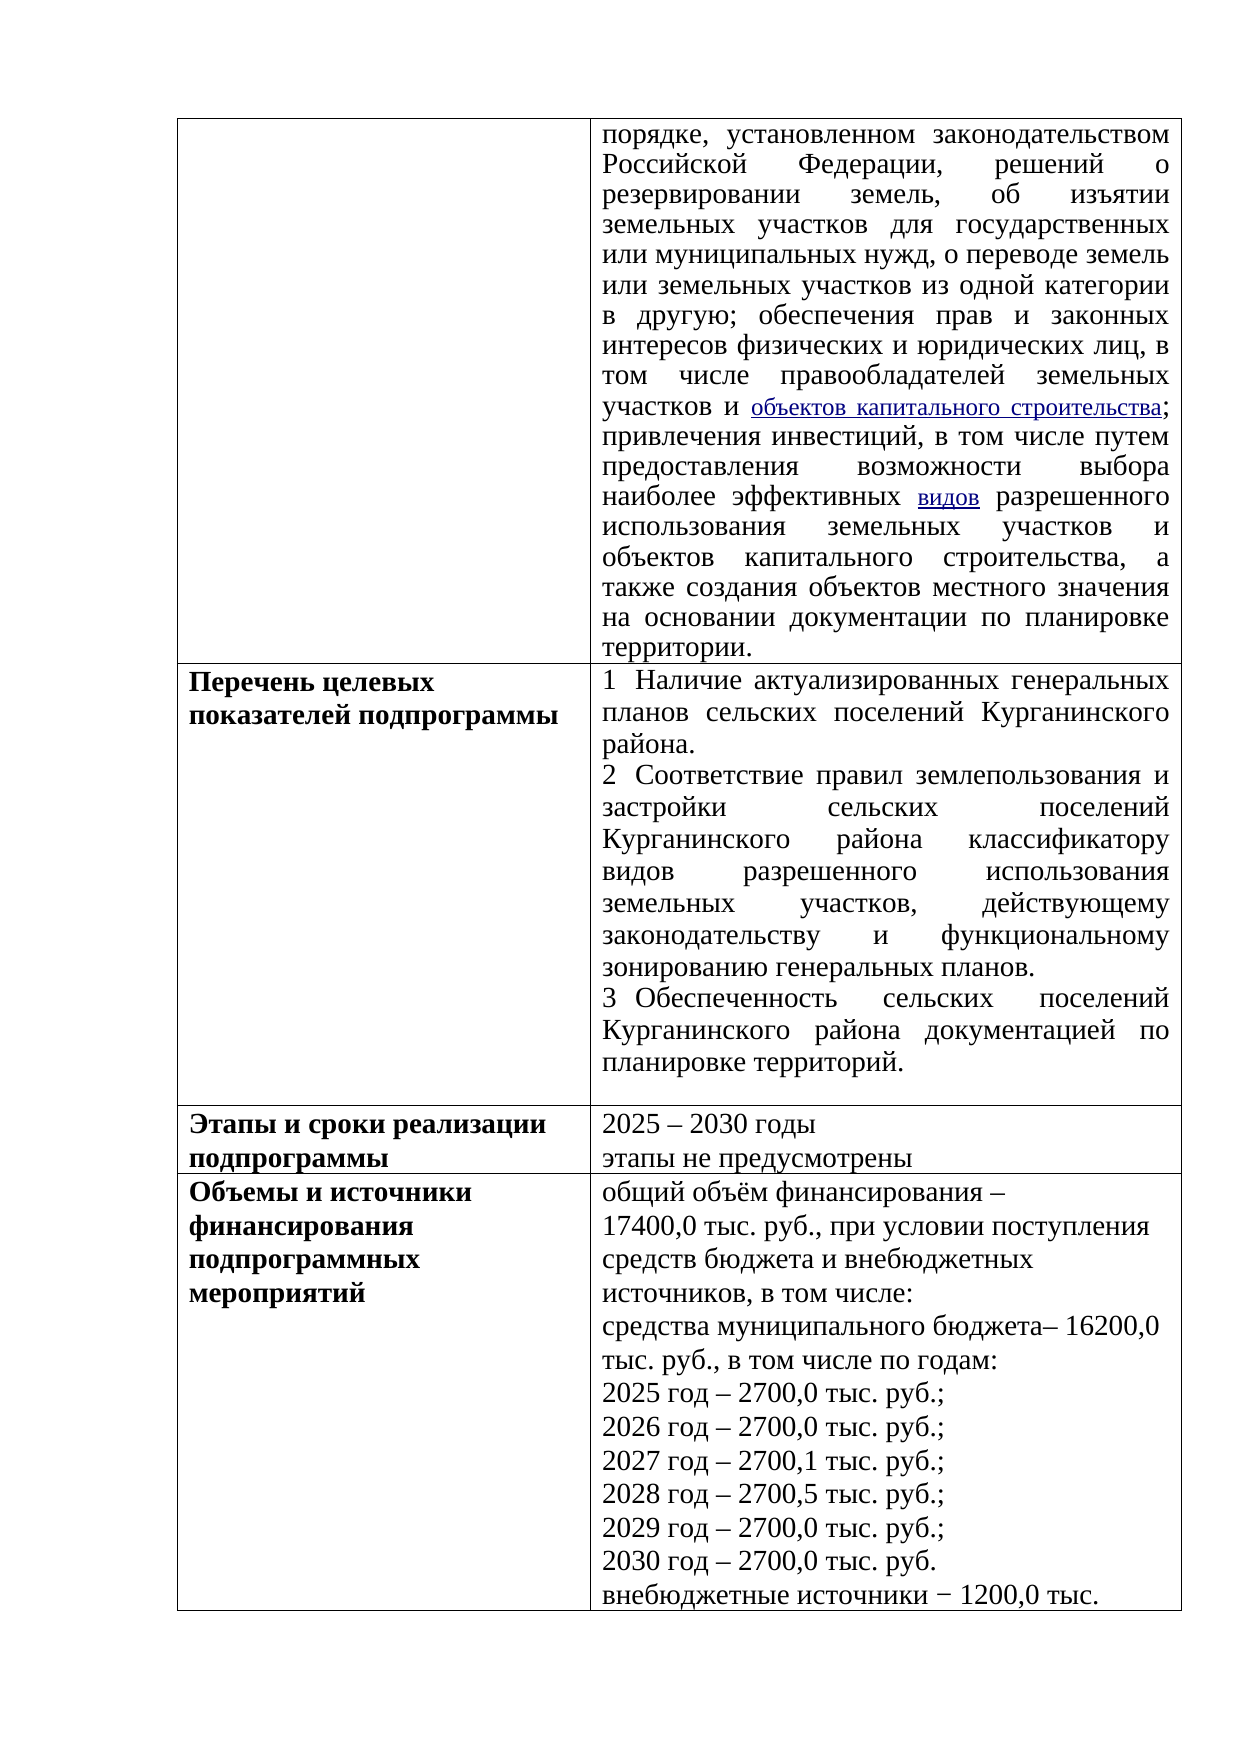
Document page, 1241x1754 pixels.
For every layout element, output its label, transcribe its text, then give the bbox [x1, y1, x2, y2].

table_cell Объемы и источники финансирования подпрограммных мероприятий [178, 1174, 590, 1610]
table_cell общий объём финансирования – 17400,0 тыс. руб., при условии поступления средств бюджета и внебюджетных источников, в том числе: средства муниципального бюджета– 16200,0 тыс. руб., в том числе по годам: 2025 год – 2700,0 тыс. руб.; 2026 год – 2700,0 тыс. руб.; 2027 год – 2700,1 тыс. руб.; 2028 год – 2700,5 тыс. руб.; 2029 год – 2700,0 тыс. руб.; 2030 год – 2700,0 тыс. руб. внебюджетные источники − 1200,0 тыс. [591, 1174, 1181, 1610]
table_cell [178, 119, 590, 663]
table_cell Перечень целевых показателей подпрограммы [178, 664, 590, 1105]
table_cell Этапы и сроки реализации подпрограммы [178, 1106, 590, 1173]
table_cell 2025 – 2030 годы этапы не предусмотрены [591, 1106, 1181, 1173]
